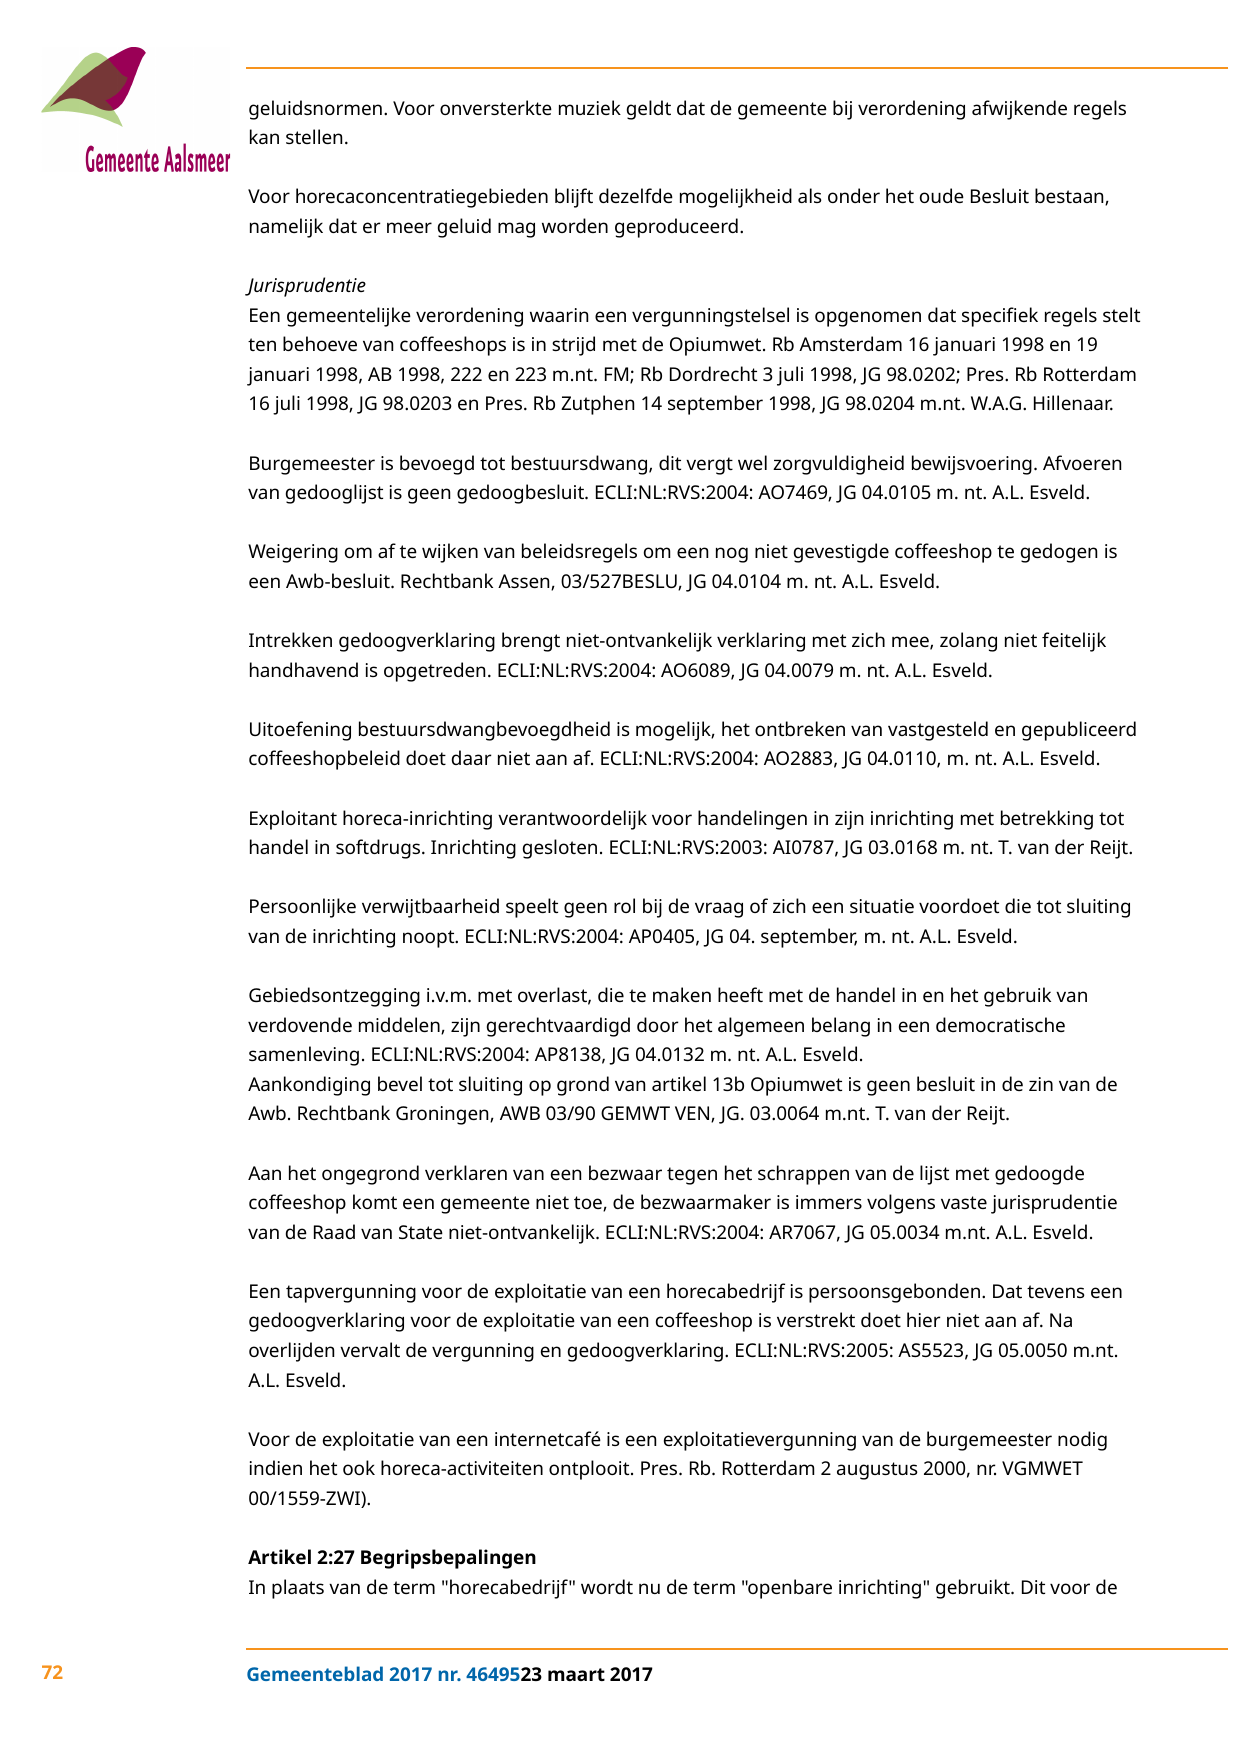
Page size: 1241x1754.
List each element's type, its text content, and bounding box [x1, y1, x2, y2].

text Uitoefening bestuursdwangbevoegdheid is mogelijk, het ontbreken van vastgesteld en gepubliceerd coffeeshopbeleid doet daar niet aan af. ECLI:NL:RVS:2004: AO2883, JG 04.0110, m. nt. A.L. Esveld. [248, 716, 1152, 771]
picture [41, 47, 231, 172]
text Jurisprudentie [248, 272, 1152, 298]
text Aan het ongegrond verklaren van een bezwaar tegen het schrappen van de lijst met gedoogde coffeeshop komt een gemeente niet toe, de bezwaarmaker is immers volgens vaste jurisprudentie van de Raad van State niet-ontvankelijk. ECLI:NL:RVS:2004: AR7067, JG 05.0034 m.nt. A.L. Esveld. [248, 1160, 1152, 1245]
text Voor de exploitatie van een internetcafé is een exploitatievergunning van de burgemeester nodig indien het ook horeca-activiteiten ontplooit. Pres. Rb. Rotterdam 2 augustus 2000, nr. VGMWET 00/1559-ZWI). [248, 1426, 1152, 1511]
text In plaats van de term "horecabedrijf" wordt nu de term "openbare inrichting" gebruikt. Dit voor de [248, 1574, 1152, 1600]
text Exploitant horeca-inrichting verantwoordelijk voor handelingen in zijn inrichting met betrekking tot handel in softdrugs. Inrichting gesloten. ECLI:NL:RVS:2003: AI0787, JG 03.0168 m. nt. T. van der Reijt. [248, 805, 1152, 860]
text Gebiedsontzegging i.v.m. met overlast, die te maken heeft met de handel in en het gebruik van verdovende middelen, zijn gerechtvaardigd door het algemeen belang in een democratische samenleving. ECLI:NL:RVS:2004: AP8138, JG 04.0132 m. nt. A.L. Esveld. [248, 982, 1152, 1067]
text Een tapvergunning voor de exploitatie van een horecabedrijf is persoonsgebonden. Dat tevens een gedoogverklaring voor de exploitatie van een coffeeshop is verstrekt doet hier niet aan af. Na overlijden vervalt de vergunning en gedoogverklaring. ECLI:NL:RVS:2005: AS5523, JG 05.0050 m.nt. A.L. Esveld. [248, 1278, 1152, 1393]
text Aankondiging bevel tot sluiting op grond van artikel 13b Opiumwet is geen besluit in de zin van de Awb. Rechtbank Groningen, AWB 03/90 GEMWT VEN, JG. 03.0064 m.nt. T. van der Reijt. [248, 1071, 1152, 1126]
text Burgemeester is bevoegd tot bestuursdwang, dit vergt wel zorgvuldigheid bewijsvoering. Afvoeren van gedooglijst is geen gedoogbesluit. ECLI:NL:RVS:2004: AO7469, JG 04.0105 m. nt. A.L. Esveld. [248, 450, 1152, 505]
text Voor horecaconcentratiegebieden blijft dezelfde mogelijkheid als onder het oude Besluit bestaan, namelijk dat er meer geluid mag worden geproduceerd. [248, 183, 1152, 239]
text Intrekken gedoogverklaring brengt niet-ontvankelijk verklaring met zich mee, zolang niet feitelijk handhavend is opgetreden. ECLI:NL:RVS:2004: AO6089, JG 04.0079 m. nt. A.L. Esveld. [248, 627, 1152, 683]
text Weigering om af te wijken van beleidsregels om een nog niet gevestigde coffeeshop te gedogen is een Awb-besluit. Rechtbank Assen, 03/527BESLU, JG 04.0104 m. nt. A.L. Esveld. [248, 538, 1152, 594]
text Persoonlijke verwijtbaarheid speelt geen rol bij de vraag of zich een situatie voordoet die tot sluiting van de inrichting noopt. ECLI:NL:RVS:2004: AP0405, JG 04. september, m. nt. A.L. Esveld. [248, 893, 1152, 949]
text Een gemeentelijke verordening waarin een vergunningstelsel is opgenomen dat specifiek regels stelt ten behoeve van coffeeshops is in strijd met de Opiumwet. Rb Amsterdam 16 januari 1998 en 19 januari 1998, AB 1998, 222 en 223 m.nt. FM; Rb Dordrecht 3 juli 1998, JG 98.0202; Pres. Rb Rotterdam 16 juli 1998, JG 98.0203 en Pres. Rb Zutphen 14 september 1998, JG 98.0204 m.nt. W.A.G. Hillenaar. [248, 302, 1152, 416]
text geluidsnormen. Voor onversterkte muziek geldt dat de gemeente bij verordening afwijkende regels kan stellen. [248, 95, 1152, 150]
text Artikel 2:27 Begripsbepalingen [248, 1544, 1152, 1570]
